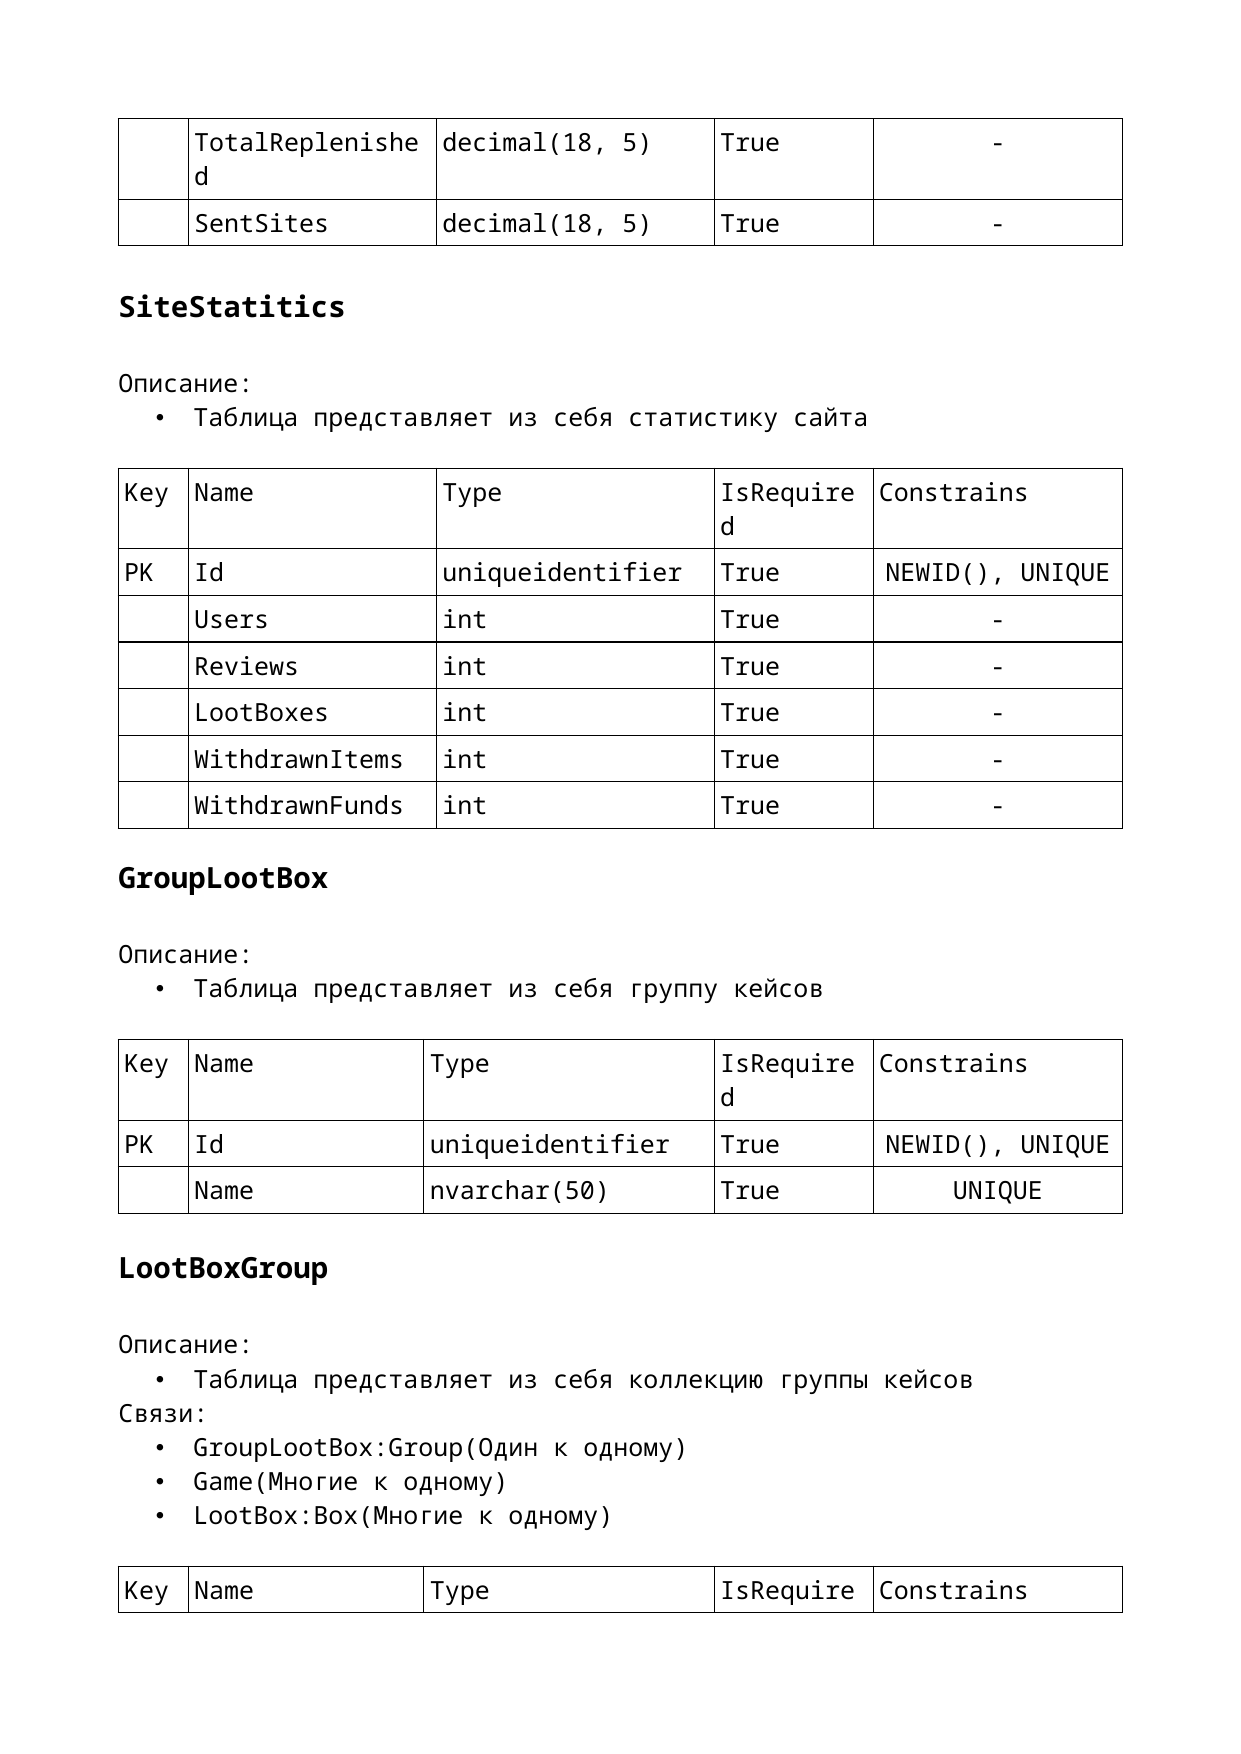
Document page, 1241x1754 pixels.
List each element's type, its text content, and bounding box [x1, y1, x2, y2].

table_cell Id [189, 549, 436, 595]
table_cell int [437, 643, 714, 688]
table_header Constrains [874, 469, 1122, 548]
table_cell [119, 119, 188, 199]
table_cell [119, 200, 188, 245]
table_cell int [437, 689, 714, 734]
text SiteStatitics [118, 286, 1122, 326]
table_cell - [874, 643, 1122, 688]
table_cell int [437, 782, 714, 828]
table_header Type [424, 1567, 714, 1612]
table_cell int [437, 736, 714, 781]
table_cell Name [189, 1167, 423, 1213]
table_header IsRequired [715, 469, 873, 548]
list Таблица представляет из себя коллекцию группы кейсов [156, 1361, 1122, 1395]
table_cell Users [189, 596, 436, 641]
table_cell True [715, 119, 873, 199]
table_cell True [715, 596, 873, 641]
table_cell LootBoxes [189, 689, 436, 734]
table_header Key [119, 1567, 188, 1612]
table_header Key [119, 1040, 188, 1119]
table_cell PK [119, 549, 188, 595]
table_header IsRequire [715, 1567, 873, 1612]
table_header IsRequired [715, 1040, 873, 1119]
text Описание: [118, 937, 1122, 971]
table_cell [119, 736, 188, 781]
list Game(Многие к одному) [156, 1463, 1122, 1497]
table_cell uniqueidentifier [424, 1121, 714, 1166]
table_header Constrains [874, 1040, 1122, 1119]
table_cell True [715, 1167, 873, 1213]
text Связи: [118, 1395, 1122, 1429]
table_cell - [874, 596, 1122, 641]
table_cell PK [119, 1121, 188, 1166]
table_cell WithdrawnFunds [189, 782, 436, 828]
list LootBox:Box(Многие к одному) [156, 1497, 1122, 1532]
list Таблица представляет из себя статистику сайта [156, 399, 1122, 433]
text Описание: [118, 1327, 1122, 1361]
table_header Name [189, 1567, 423, 1612]
list GroupLootBox:Group(Один к одному) [156, 1429, 1122, 1463]
table_cell Reviews [189, 643, 436, 688]
table_cell [119, 643, 188, 688]
table_cell [119, 1167, 188, 1213]
table_cell - [874, 736, 1122, 781]
table_cell Id [189, 1121, 423, 1166]
table_header Name [189, 469, 436, 548]
table_cell NEWID(), UNIQUE [874, 549, 1122, 595]
table_header Key [119, 469, 188, 548]
table_cell True [715, 200, 873, 245]
table_cell nvarchar(50) [424, 1167, 714, 1213]
table_cell - [874, 782, 1122, 828]
table_cell - [874, 119, 1122, 199]
table_cell TotalReplenished [189, 119, 436, 199]
table_cell NEWID(), UNIQUE [874, 1121, 1122, 1166]
table_cell [119, 782, 188, 828]
table_cell - [874, 689, 1122, 734]
table_cell decimal(18, 5) [437, 200, 714, 245]
table_cell decimal(18, 5) [437, 119, 714, 199]
text Описание: [118, 365, 1122, 399]
table_cell True [715, 1121, 873, 1166]
table_cell True [715, 736, 873, 781]
table_cell - [874, 200, 1122, 245]
table_header Constrains [874, 1567, 1122, 1612]
table_cell [119, 689, 188, 734]
table_cell True [715, 782, 873, 828]
table_cell True [715, 549, 873, 595]
table_cell SentSites [189, 200, 436, 245]
table_cell True [715, 643, 873, 688]
table_cell WithdrawnItems [189, 736, 436, 781]
table_cell int [437, 596, 714, 641]
table_cell True [715, 689, 873, 734]
table_cell uniqueidentifier [437, 549, 714, 595]
text LootBoxGroup [118, 1248, 1122, 1287]
table_cell [119, 596, 188, 641]
table_header Name [189, 1040, 423, 1119]
list Таблица представляет из себя группу кейсов [156, 971, 1122, 1005]
table_header Type [437, 469, 714, 548]
text GroupLootBox [118, 857, 1122, 897]
table_header Type [424, 1040, 714, 1119]
table_cell UNIQUE [874, 1167, 1122, 1213]
